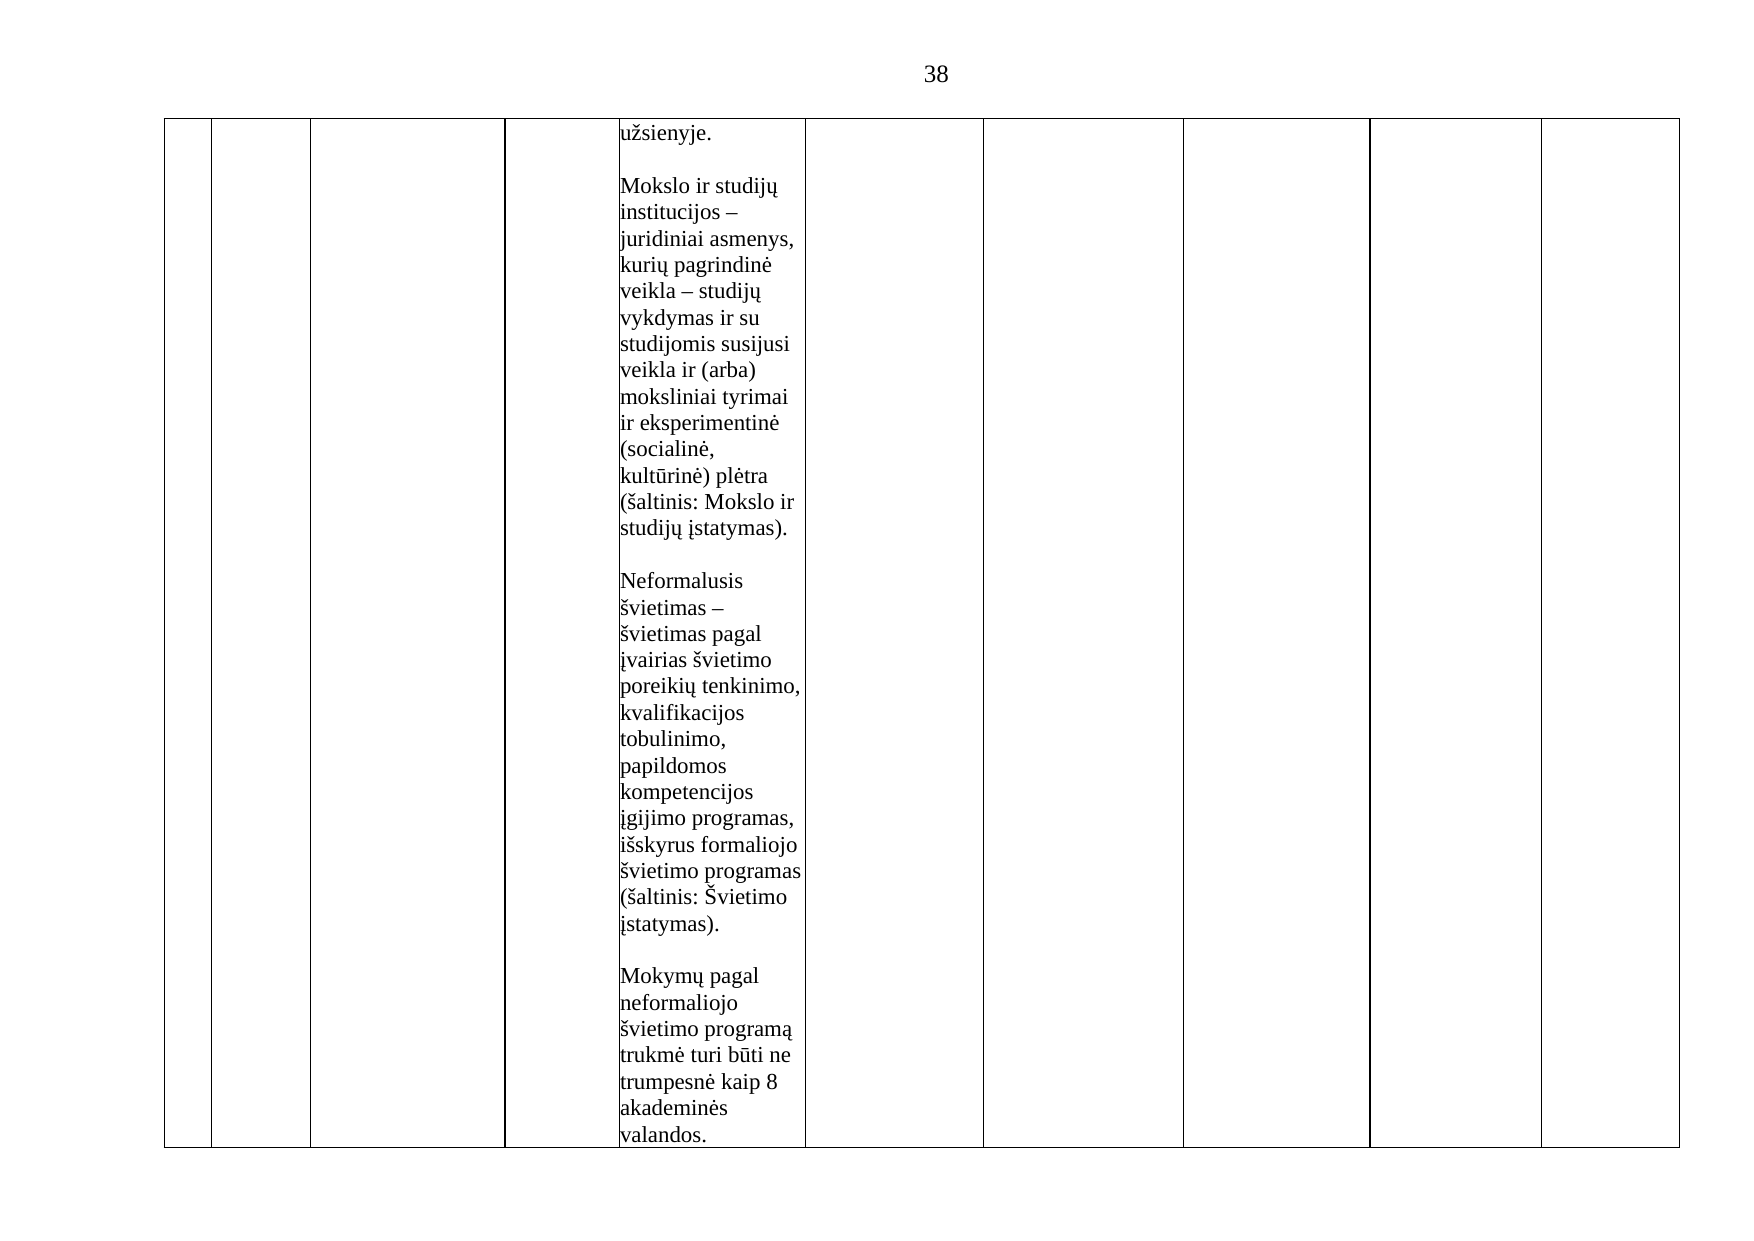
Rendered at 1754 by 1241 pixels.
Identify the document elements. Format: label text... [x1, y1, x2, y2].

table_cell [1371, 119, 1541, 1147]
table_cell [165, 119, 211, 1147]
table_cell [1542, 119, 1679, 1147]
table_cell užsienyje. Mokslo ir studijų institucijos – juridiniai asmenys, kurių pagrindinė veikla – studijų vykdymas ir su studijomis susijusi veikla ir (arba) moksliniai tyrimai ir eksperimentinė (socialinė, kultūrinė) plėtra (šaltinis: Mokslo ir studijų įstatymas). Neformalusis švietimas – švietimas pagal įvairias švietimo poreikių tenkinimo, kvalifikacijos tobulinimo, papildomos kompetencijos įgijimo programas, išskyrus formaliojo švietimo programas (šaltinis: Švietimo įstatymas). Mokymų pagal neformaliojo švietimo programą trukmė turi būti ne trumpesnė kaip 8 akademinės valandos. [620, 119, 805, 1147]
table_cell [984, 119, 1183, 1147]
table_cell [212, 119, 310, 1147]
table_cell [1184, 119, 1369, 1147]
table_cell [311, 119, 504, 1147]
table_cell [806, 119, 983, 1147]
table_cell [506, 119, 619, 1147]
